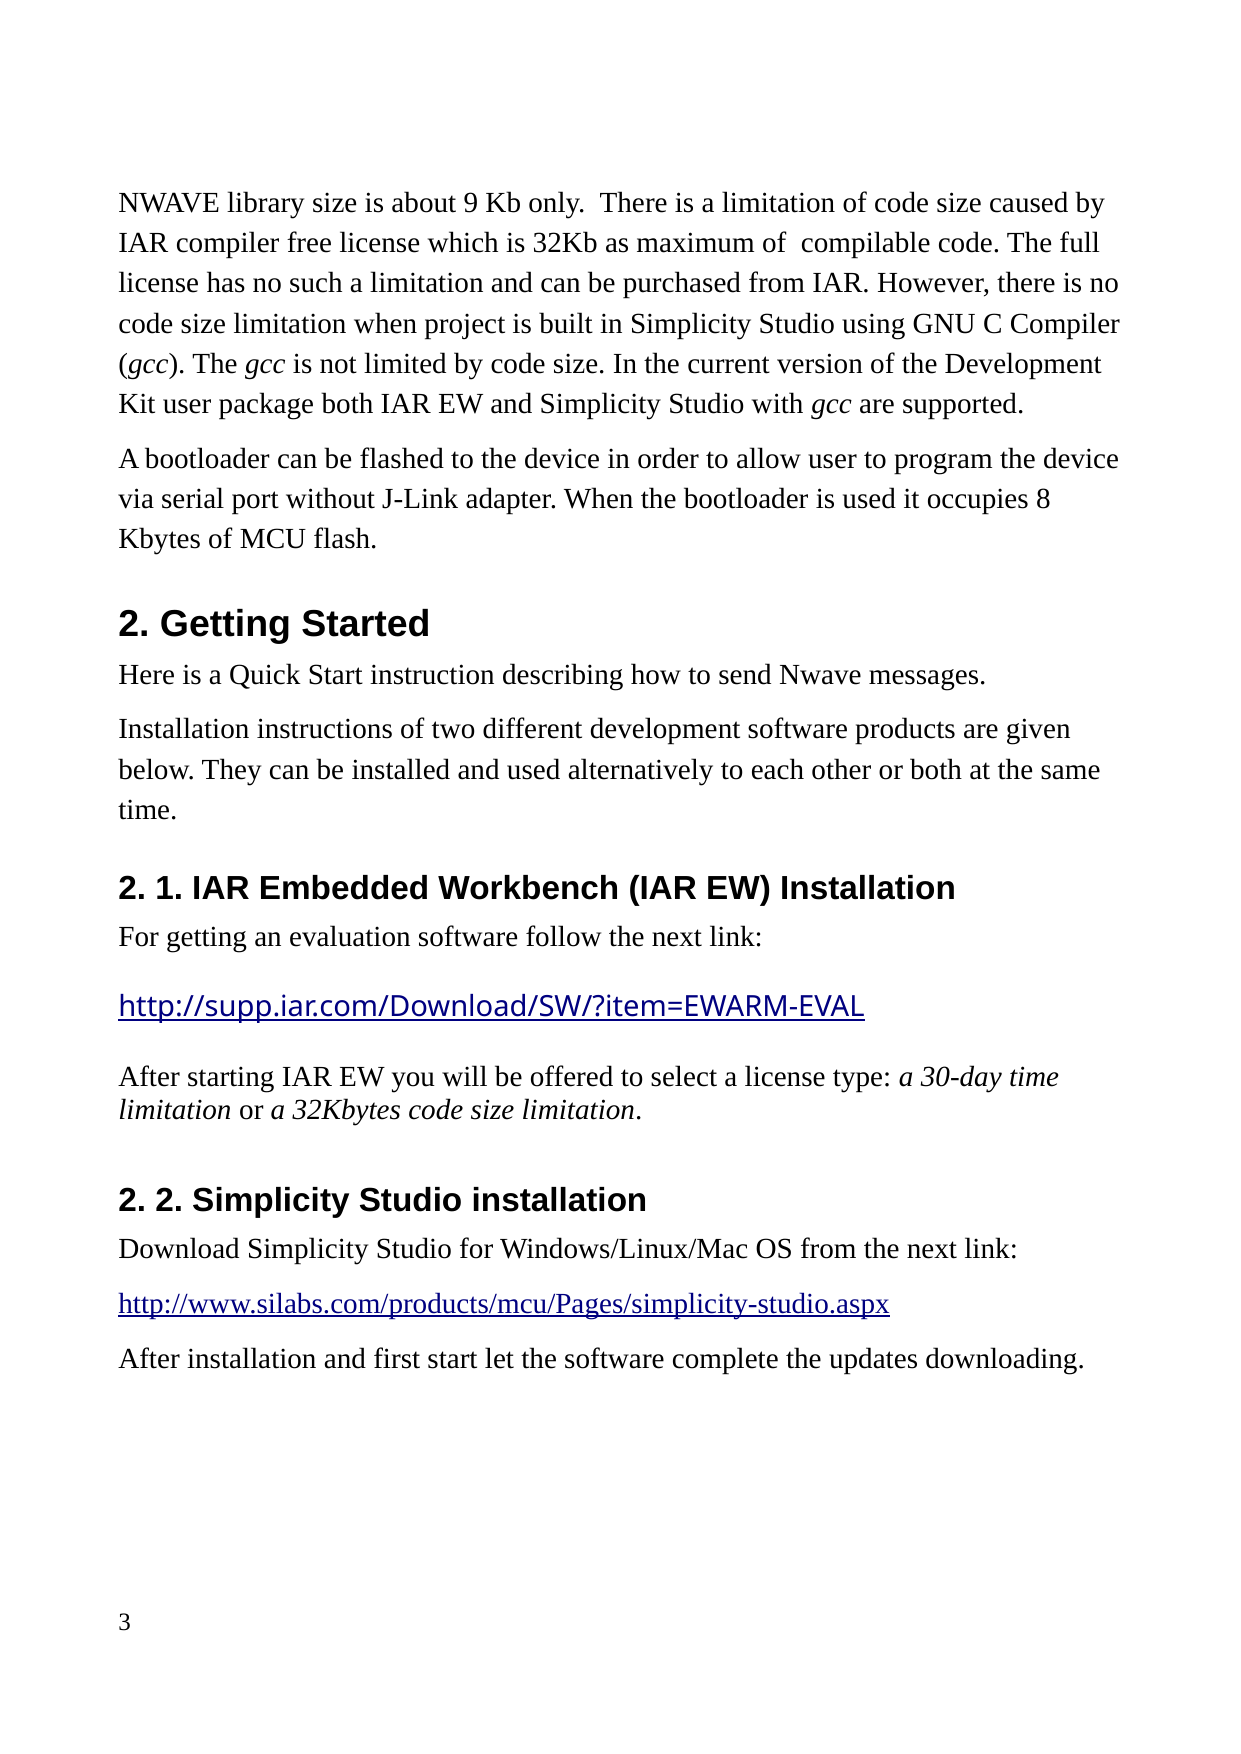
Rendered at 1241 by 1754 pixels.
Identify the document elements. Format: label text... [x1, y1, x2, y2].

list Download Simplicity Studio for Windows/Linux/Mac OS from the next link: [118, 1231, 1122, 1265]
list Here is a Quick Start instruction describing how to send Nwave messages. [118, 657, 1122, 690]
list After starting IAR EW you will be offered to select a license type: a 30-day time limitation or a 32Kbytes code size limitation. [118, 1059, 1122, 1126]
list Installation instructions of two different development software products are given below. They can be installed and used alternatively to each other or both at the same time. [118, 712, 1122, 826]
subtitle 2. 2. Simplicity Studio installation [118, 1180, 1122, 1219]
subtitle 2. 1. IAR Embedded Workbench (IAR EW) Installation [118, 868, 1122, 906]
subtitle 2. Getting Started [118, 601, 1122, 644]
list http://www.silabs.com/products/mcu/Pages/simplicity-studio.aspx [118, 1286, 1122, 1320]
list NWAVE library size is about 9 Kb only. There is a limitation of code size caused by IAR compiler free license which is 32Kb as maximum of compilable code. The full license has no such a limitation and can be purchased from IAR. However, there is no code size limitation when project is built in Simplicity Studio using GNU C Compiler (gcc). The gcc is not limited by code size. In the current version of the Development Kit user package both IAR EW and Simplicity Studio with gcc are supported. [118, 185, 1122, 420]
list After installation and first start let the software complete the updates downloading. [118, 1341, 1122, 1374]
list http://supp.iar.com/Download/SW/?item=EWARM-EVAL [118, 986, 1122, 1025]
list For getting an evaluation software follow the next link: [118, 919, 1122, 952]
list A bootloader can be flashed to the device in order to allow user to program the device via serial port without J-Link adapter. When the bootloader is used it occupies 8 Kbytes of MCU flash. [118, 441, 1122, 555]
